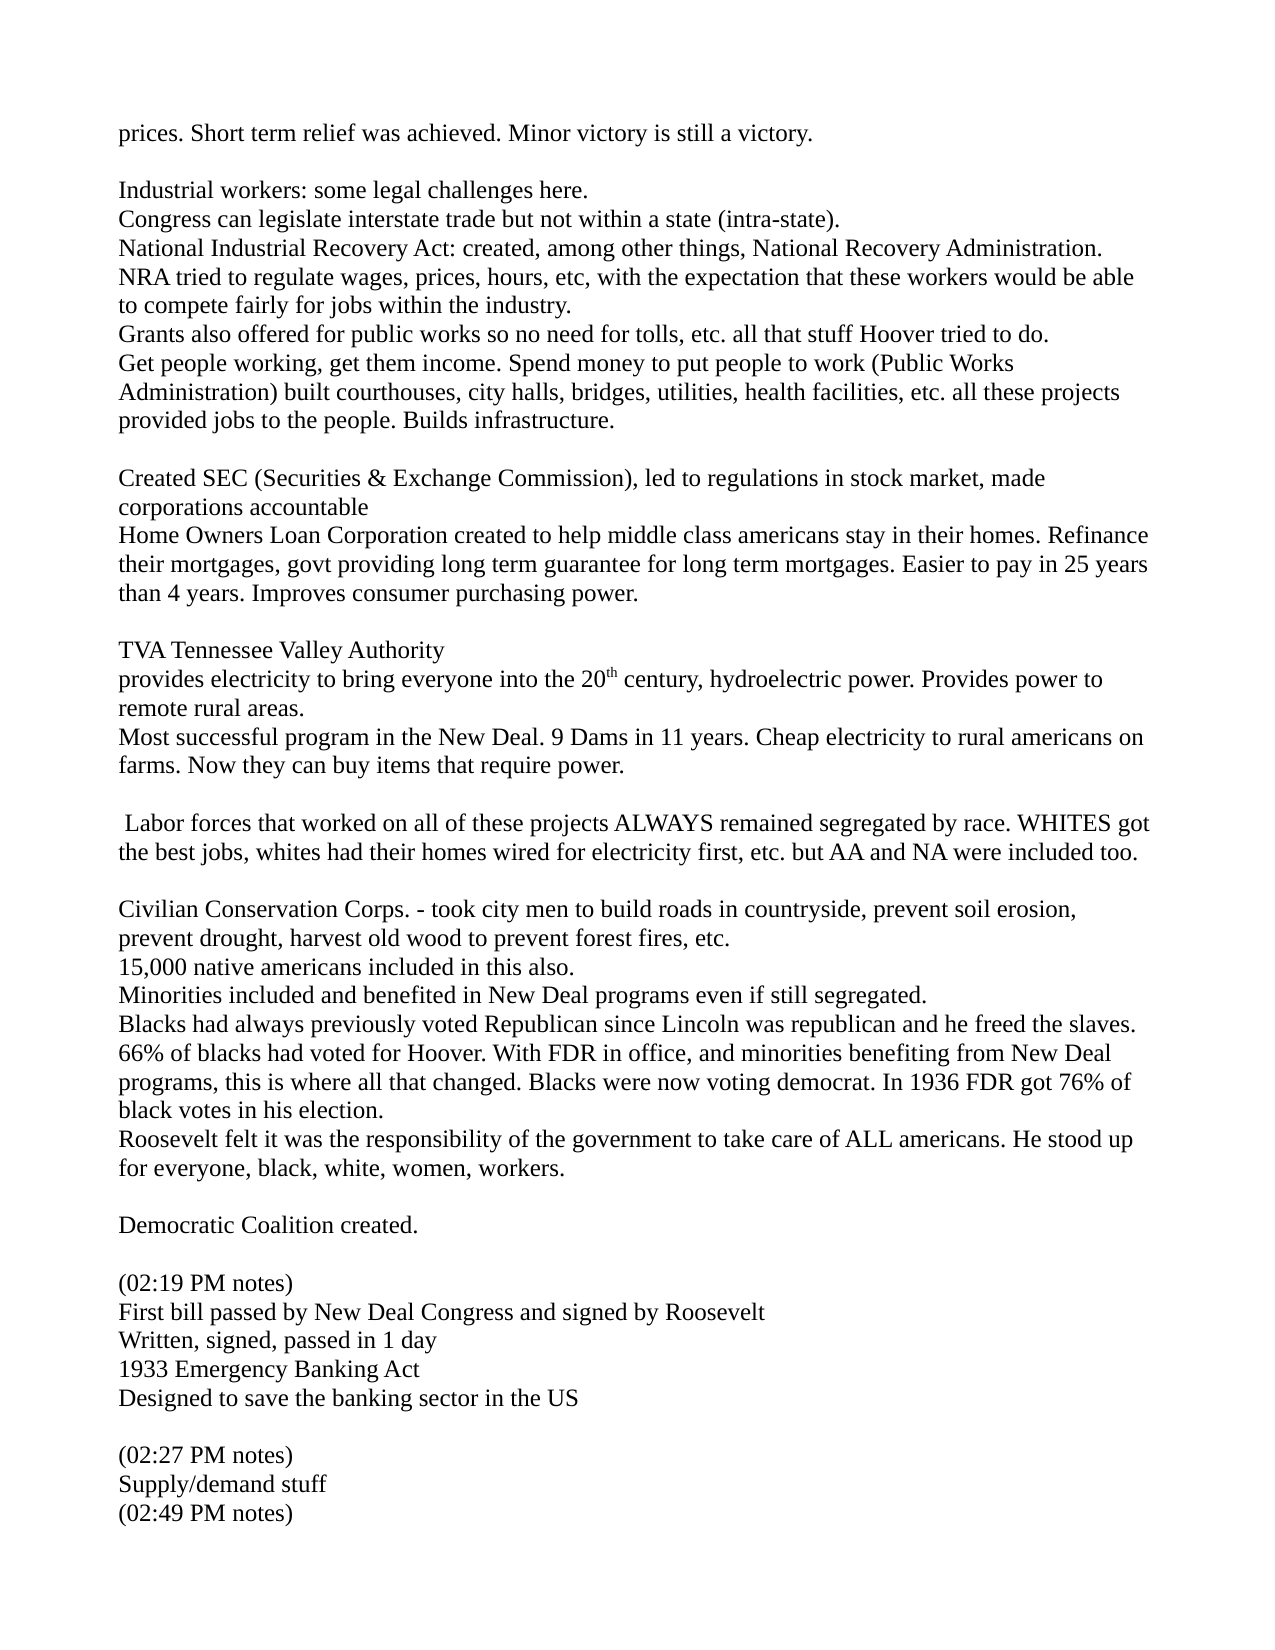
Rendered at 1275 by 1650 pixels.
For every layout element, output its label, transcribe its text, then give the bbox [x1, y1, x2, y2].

text Supply/demand stuff [118, 1469, 1157, 1498]
text First bill passed by New Deal Congress and signed by Roosevelt [118, 1297, 1157, 1326]
text 15,000 native americans included in this also. [118, 952, 1157, 981]
text Blacks had always previously voted Republican since Lincoln was republican and he freed the slaves. 66% of blacks had voted for Hoover. With FDR in office, and minorities benefiting from New Deal programs, this is where all that changed. Blacks were now voting democrat. In 1936 FDR got 76% of black votes in his election. [118, 1009, 1157, 1124]
text provides electricity to bring everyone into the 20th century, hydroelectric power. Provides power to remote rural areas. [118, 664, 1157, 722]
text (02:19 PM notes) [118, 1268, 1157, 1297]
text Designed to save the banking sector in the US [118, 1383, 1157, 1412]
text Civilian Conservation Corps. - took city men to build roads in countryside, prevent soil erosion, prevent drought, harvest old wood to prevent forest fires, etc. [118, 894, 1157, 952]
text National Industrial Recovery Act: created, among other things, National Recovery Administration. [118, 233, 1157, 262]
text (02:27 PM notes) [118, 1441, 1157, 1469]
text prices. Short term relief was achieved. Minor victory is still a victory. [118, 118, 1157, 147]
text Home Owners Loan Corporation created to help middle class americans stay in their homes. Refinance their mortgages, govt providing long term guarantee for long term mortgages. Easier to pay in 25 years than 4 years. Improves consumer purchasing power. [118, 521, 1157, 607]
text Labor forces that worked on all of these projects ALWAYS remained segregated by race. WHITES got the best jobs, whites had their homes wired for electricity first, etc. but AA and NA were included too. [118, 808, 1157, 866]
text 1933 Emergency Banking Act [118, 1354, 1157, 1383]
text Most successful program in the New Deal. 9 Dams in 11 years. Cheap electricity to rural americans on farms. Now they can buy items that require power. [118, 722, 1157, 779]
text Grants also offered for public works so no need for tolls, etc. all that stuff Hoover tried to do. [118, 319, 1157, 348]
text Written, signed, passed in 1 day [118, 1326, 1157, 1354]
text Roosevelt felt it was the responsibility of the government to take care of ALL americans. He stood up for everyone, black, white, women, workers. [118, 1124, 1157, 1182]
text Congress can legislate interstate trade but not within a state (intra-state). [118, 204, 1157, 233]
text Minorities included and benefited in New Deal programs even if still segregated. [118, 981, 1157, 1009]
text Created SEC (Securities & Exchange Commission), led to regulations in stock market, made corporations accountable [118, 463, 1157, 521]
text NRA tried to regulate wages, prices, hours, etc, with the expectation that these workers would be able to compete fairly for jobs within the industry. [118, 262, 1157, 319]
text TVA Tennessee Valley Authority [118, 636, 1157, 664]
text (02:49 PM notes) [118, 1498, 1157, 1527]
text Get people working, get them income. Spend money to put people to work (Public Works Administration) built courthouses, city halls, bridges, utilities, health facilities, etc. all these projects provided jobs to the people. Builds infrastructure. [118, 348, 1157, 434]
text Industrial workers: some legal challenges here. [118, 176, 1157, 204]
text Democratic Coalition created. [118, 1211, 1157, 1239]
